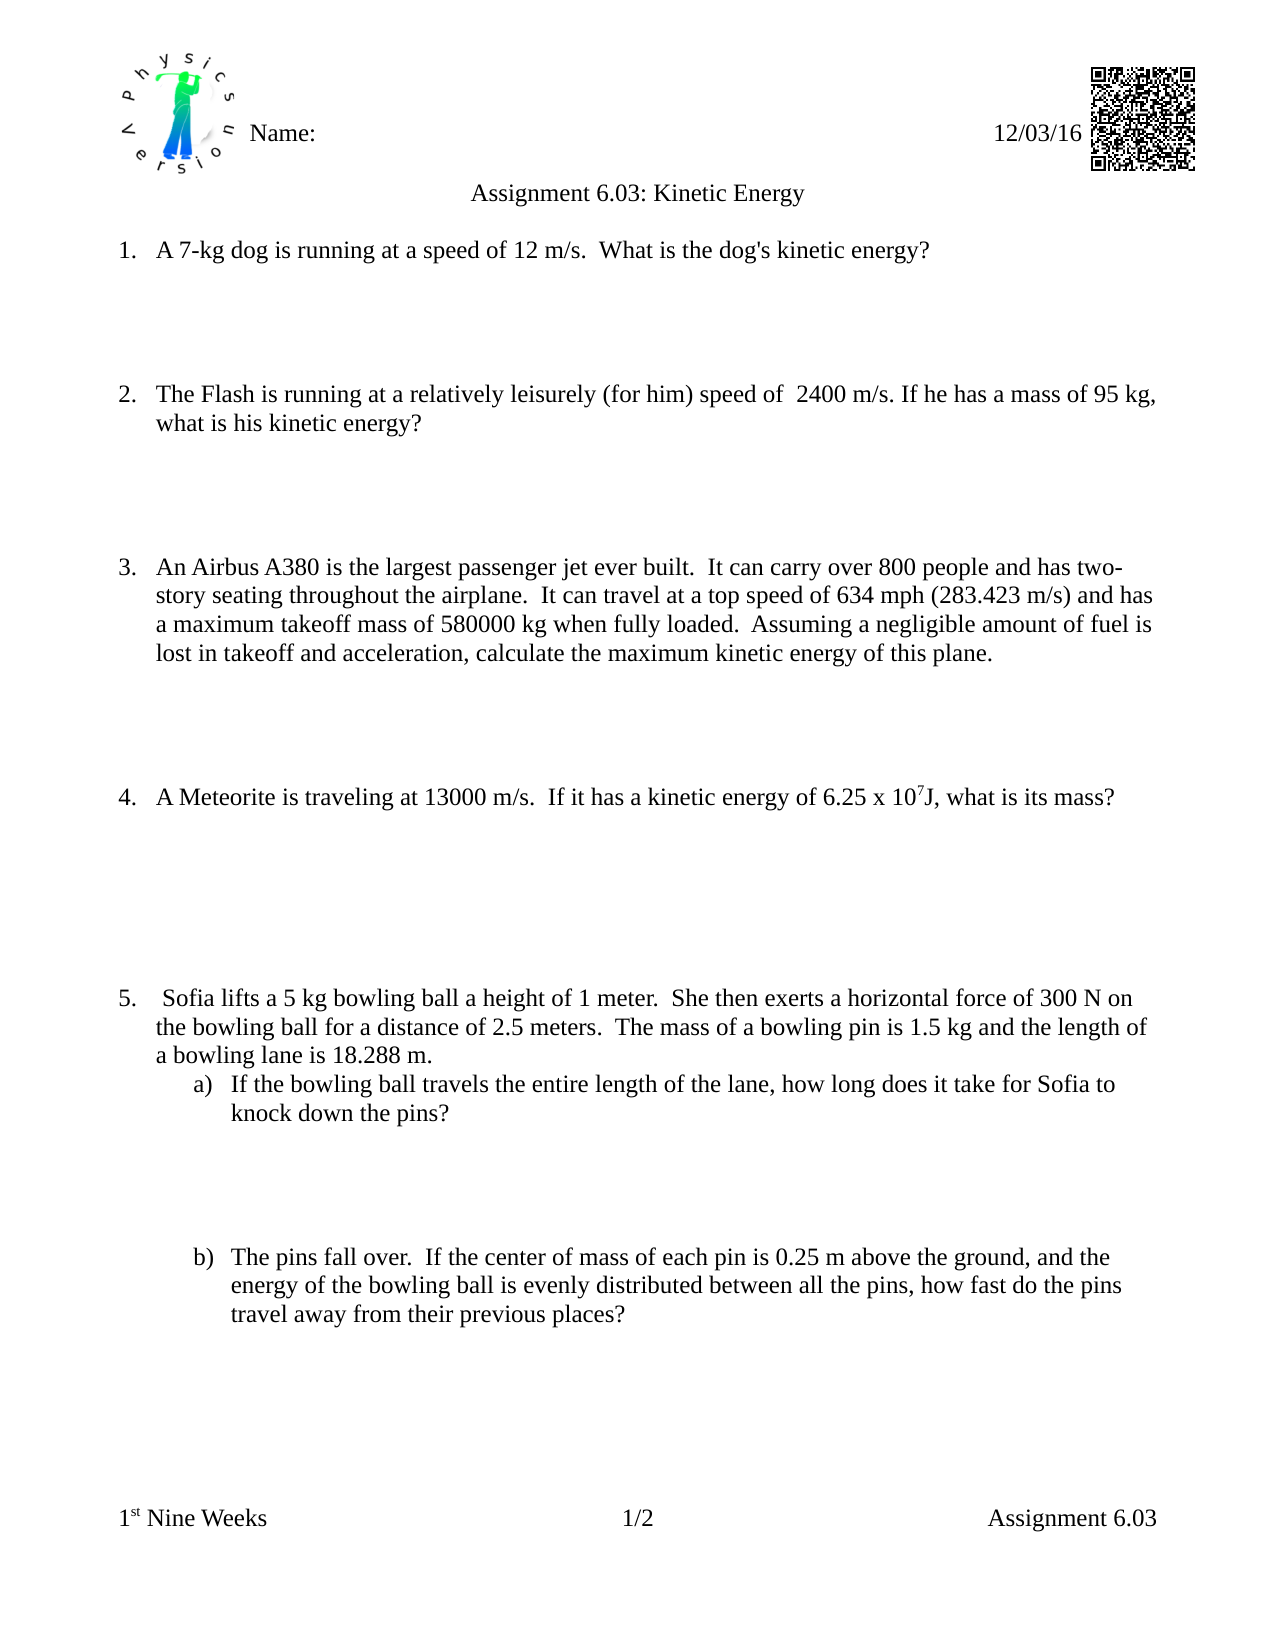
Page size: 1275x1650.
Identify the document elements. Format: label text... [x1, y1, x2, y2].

picture [121, 53, 235, 174]
list An Airbus A380 is the largest passenger jet ever built. It can carry over 800 people and has two-story seating throughout the airplane. It can travel at a top speed of 634 mph (283.423 m/s) and has a maximum takeoff mass of 580000 kg when fully loaded. Assuming a negligible amount of fuel is lost in takeoff and acceleration, calculate the maximum kinetic energy of this plane. [118, 552, 1157, 667]
list The Flash is running at a relatively leisurely (for him) speed of 2400 m/s. If he has a mass of 95 kg, what is his kinetic energy? [118, 379, 1157, 437]
list A 7-kg dog is running at a speed of 12 m/s. What is the dog's kinetic energy? [118, 236, 1157, 264]
list If the bowling ball travels the entire length of the lane, how long does it take for Sofia to knock down the pins? [193, 1069, 1157, 1127]
list A Meteorite is traveling at 13000 m/s. If it has a kinetic energy of 6.25 x 107J, what is its mass? [118, 782, 1157, 811]
list Sofia lifts a 5 kg bowling ball a height of 1 meter. She then exerts a horizontal force of 300 N on the bowling ball for a distance of 2.5 meters. The mass of a bowling pin is 1.5 kg and the length of a bowling lane is 18.288 m. [118, 983, 1157, 1069]
picture [1082, 58, 1203, 179]
text Assignment 6.03: Kinetic Energy [118, 176, 1157, 207]
list The pins fall over. If the center of mass of each pin is 0.25 m above the ground, and the energy of the bowling ball is evenly distributed between all the pins, how fast do the pins travel away from their previous places? [193, 1242, 1157, 1328]
